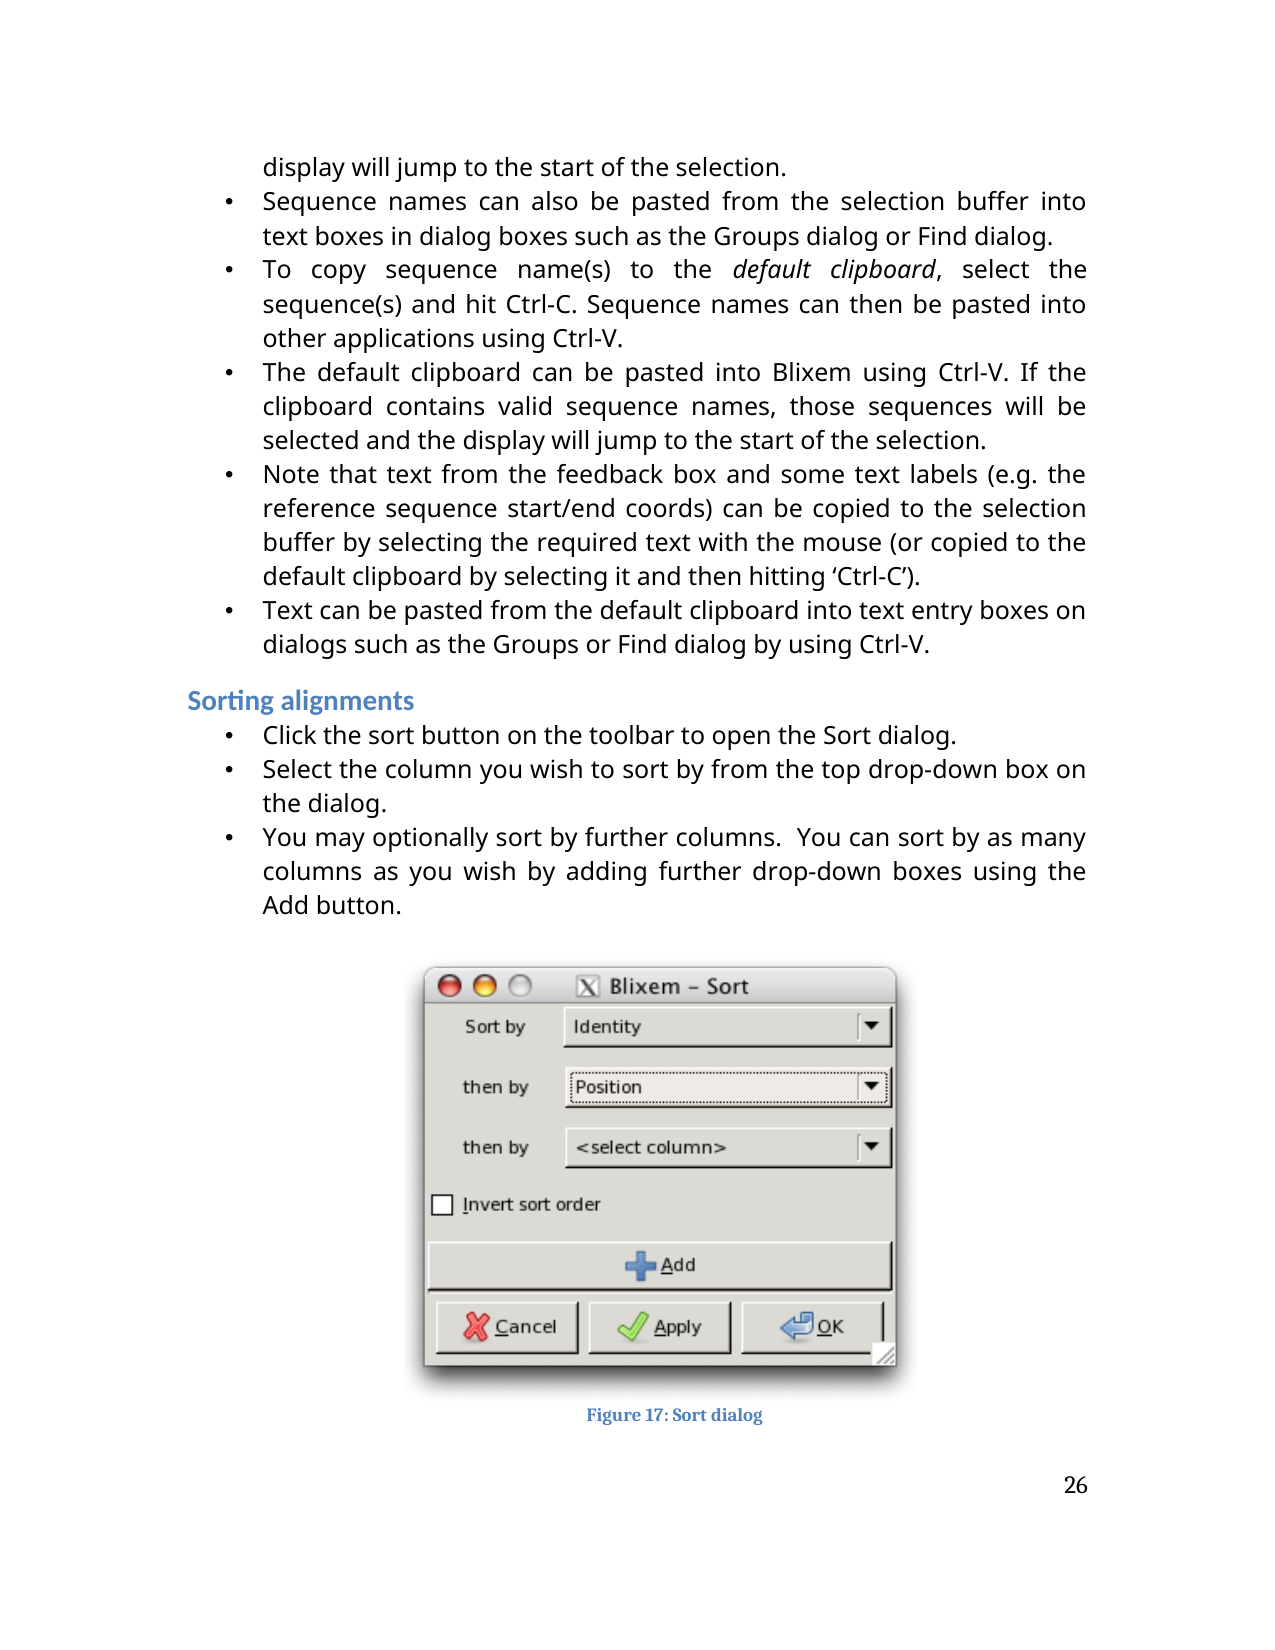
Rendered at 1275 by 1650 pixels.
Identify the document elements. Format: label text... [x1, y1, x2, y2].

list Select the column you wish to sort by from the top drop-down box on the dialog. [225, 751, 1087, 819]
subtitle Sorting alignments [187, 682, 1087, 717]
text Figure 17: Sort dialog [261, 1405, 1087, 1426]
list Text can be pasted from the default clipboard into text entry boxes on dialogs such as the Groups or Find dialog by using Ctrl-V. [225, 593, 1087, 661]
list Note that text from the feedback box and some text labels (e.g. the reference sequence start/end coords) can be copied to the selection buffer by selecting the required text with the mouse (or copied to the default clipboard by selecting it and then hitting ‘Ctrl-C’). [225, 457, 1087, 593]
picture [398, 955, 923, 1405]
list The default clipboard can be pasted into Blixem using Ctrl-V. If the clipboard contains valid sequence names, those sequences will be selected and the display will jump to the start of the selection. [225, 354, 1087, 457]
list Sequence names can also be pasted from the selection buffer into text boxes in dialog boxes such as the Groups dialog or Find dialog. [225, 184, 1087, 252]
list To copy sequence name(s) to the default clipboard, select the sequence(s) and hit Ctrl-C. Sequence names can then be pasted into other applications using Ctrl-V. [225, 252, 1087, 354]
list You may optionally sort by further columns. You can sort by as many columns as you wish by adding further drop-down boxes using the Add button. [225, 819, 1087, 922]
list display will jump to the start of the selection. [225, 150, 1087, 184]
list Click the sort button on the toolbar to open the Sort dialog. [225, 717, 1087, 751]
